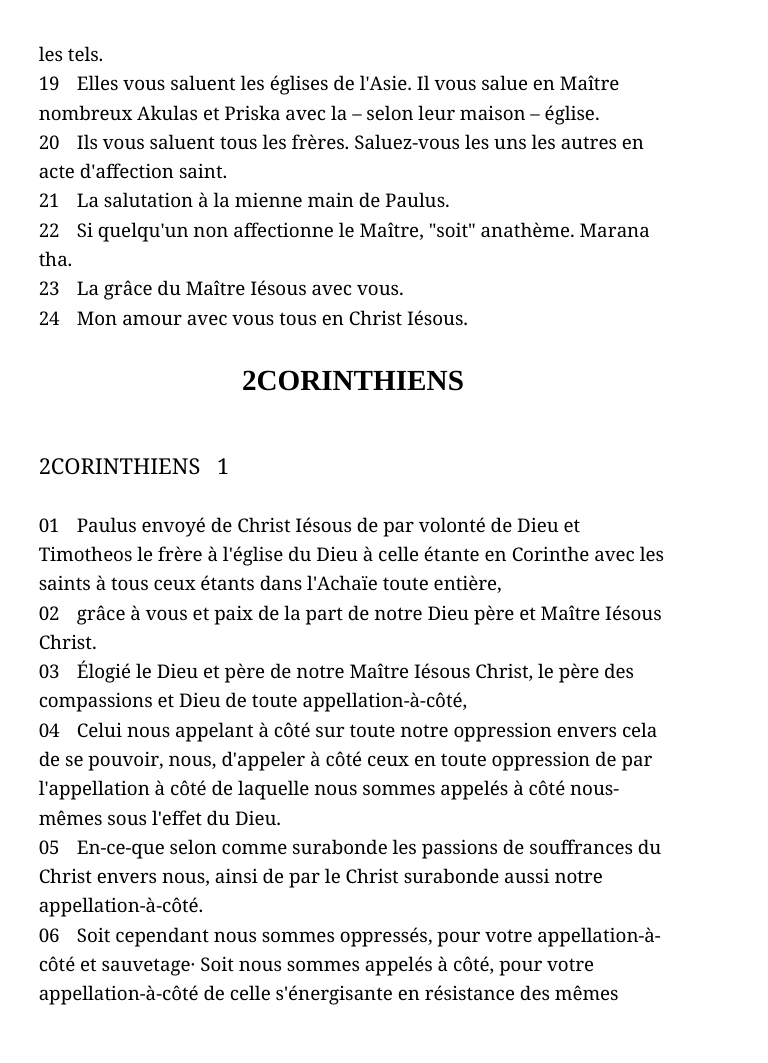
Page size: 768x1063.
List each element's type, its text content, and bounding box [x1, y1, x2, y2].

text les tels. 19 Elles vous saluent les églises de l'Asie. Il vous salue en Maître nombreux Akulas et Priska avec la – selon leur maison – église. 20 Ils vous saluent tous les frères. Saluez-vous les uns les autres en acte d'affection saint. 21 La salutation à la mienne main de Paulus. 22 Si quelqu'un non affectionne le Maître, "soit" anathème. Marana tha. 23 La grâce du Maître Iésous avec vous. 24 Mon amour avec vous tous en Christ Iésous. [38, 41, 667, 330]
subtitle 2CORINTHIENS [38, 363, 667, 397]
text 2CORINTHIENS 1 [38, 451, 667, 481]
text 01 Paulus envoyé de Christ Iésous de par volonté de Dieu et Timotheos le frère à l'église du Dieu à celle étante en Corinthe avec les saints à tous ceux étants dans l'Achaïe toute entière, 02 grâce à vous et paix de la part de notre Dieu père et Maître Iésous Christ. 03 Élogié le Dieu et père de notre Maître Iésous Christ, le père des compassions et Dieu de toute appellation-à-côté, 04 Celui nous appelant à côté sur toute notre oppression envers cela de se pouvoir, nous, d'appeler à côté ceux en toute oppression de par l'appellation à côté de laquelle nous sommes appelés à côté nous-mêmes sous l'effet du Dieu. 05 En-ce-que selon comme surabonde les passions de souffrances du Christ envers nous, ainsi de par le Christ surabonde aussi notre appellation-à-côté. 06 Soit cependant nous sommes oppressés, pour votre appellation-à-côté et sauvetage· Soit nous sommes appelés à côté, pour votre appellation-à-côté de celle s'énergisante en résistance des mêmes [38, 485, 667, 1006]
